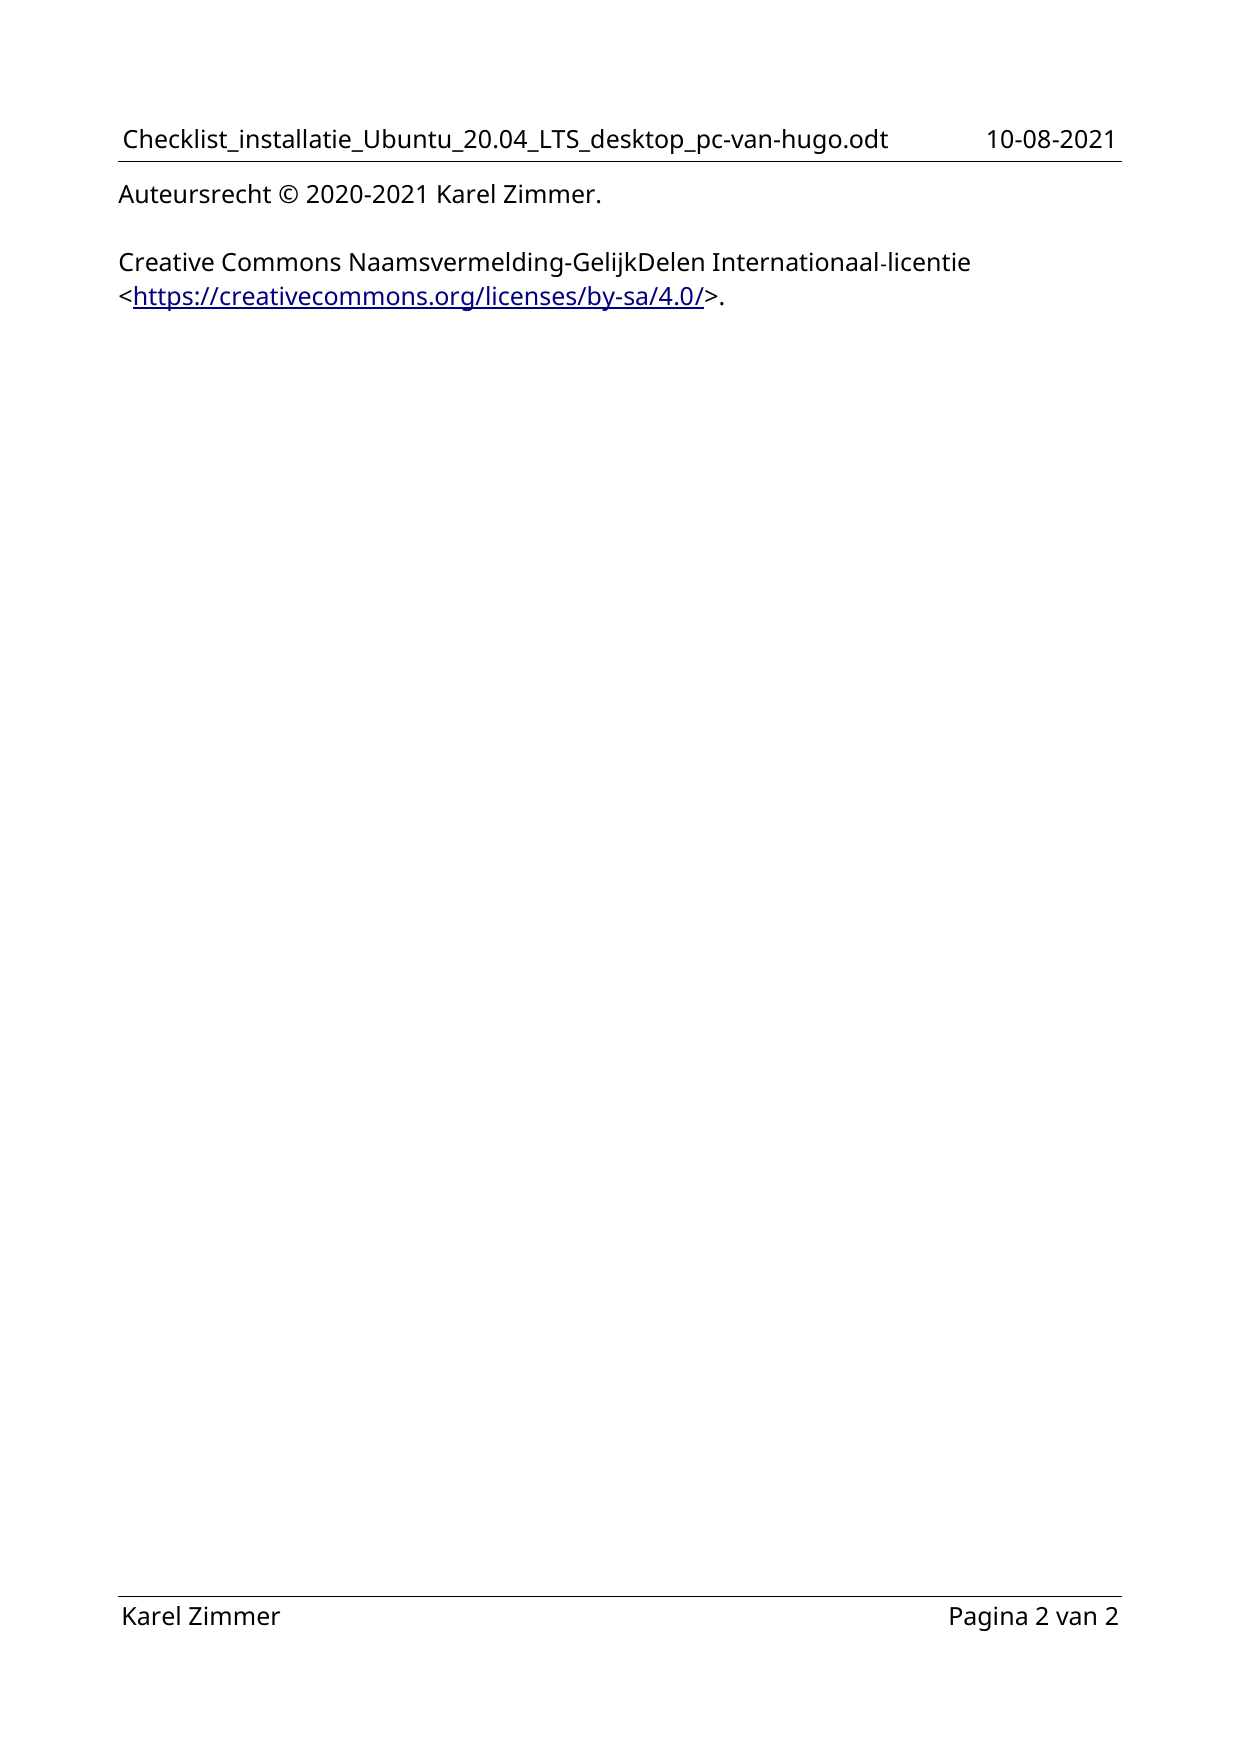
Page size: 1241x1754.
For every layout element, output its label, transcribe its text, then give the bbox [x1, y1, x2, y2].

text Auteursrecht © 2020-2021 Karel Zimmer. [118, 177, 1122, 211]
text Creative Commons Naamsvermelding-GelijkDelen Internationaal-licentie <https://creativecommons.org/licenses/by-sa/4.0/>. [118, 245, 1122, 313]
